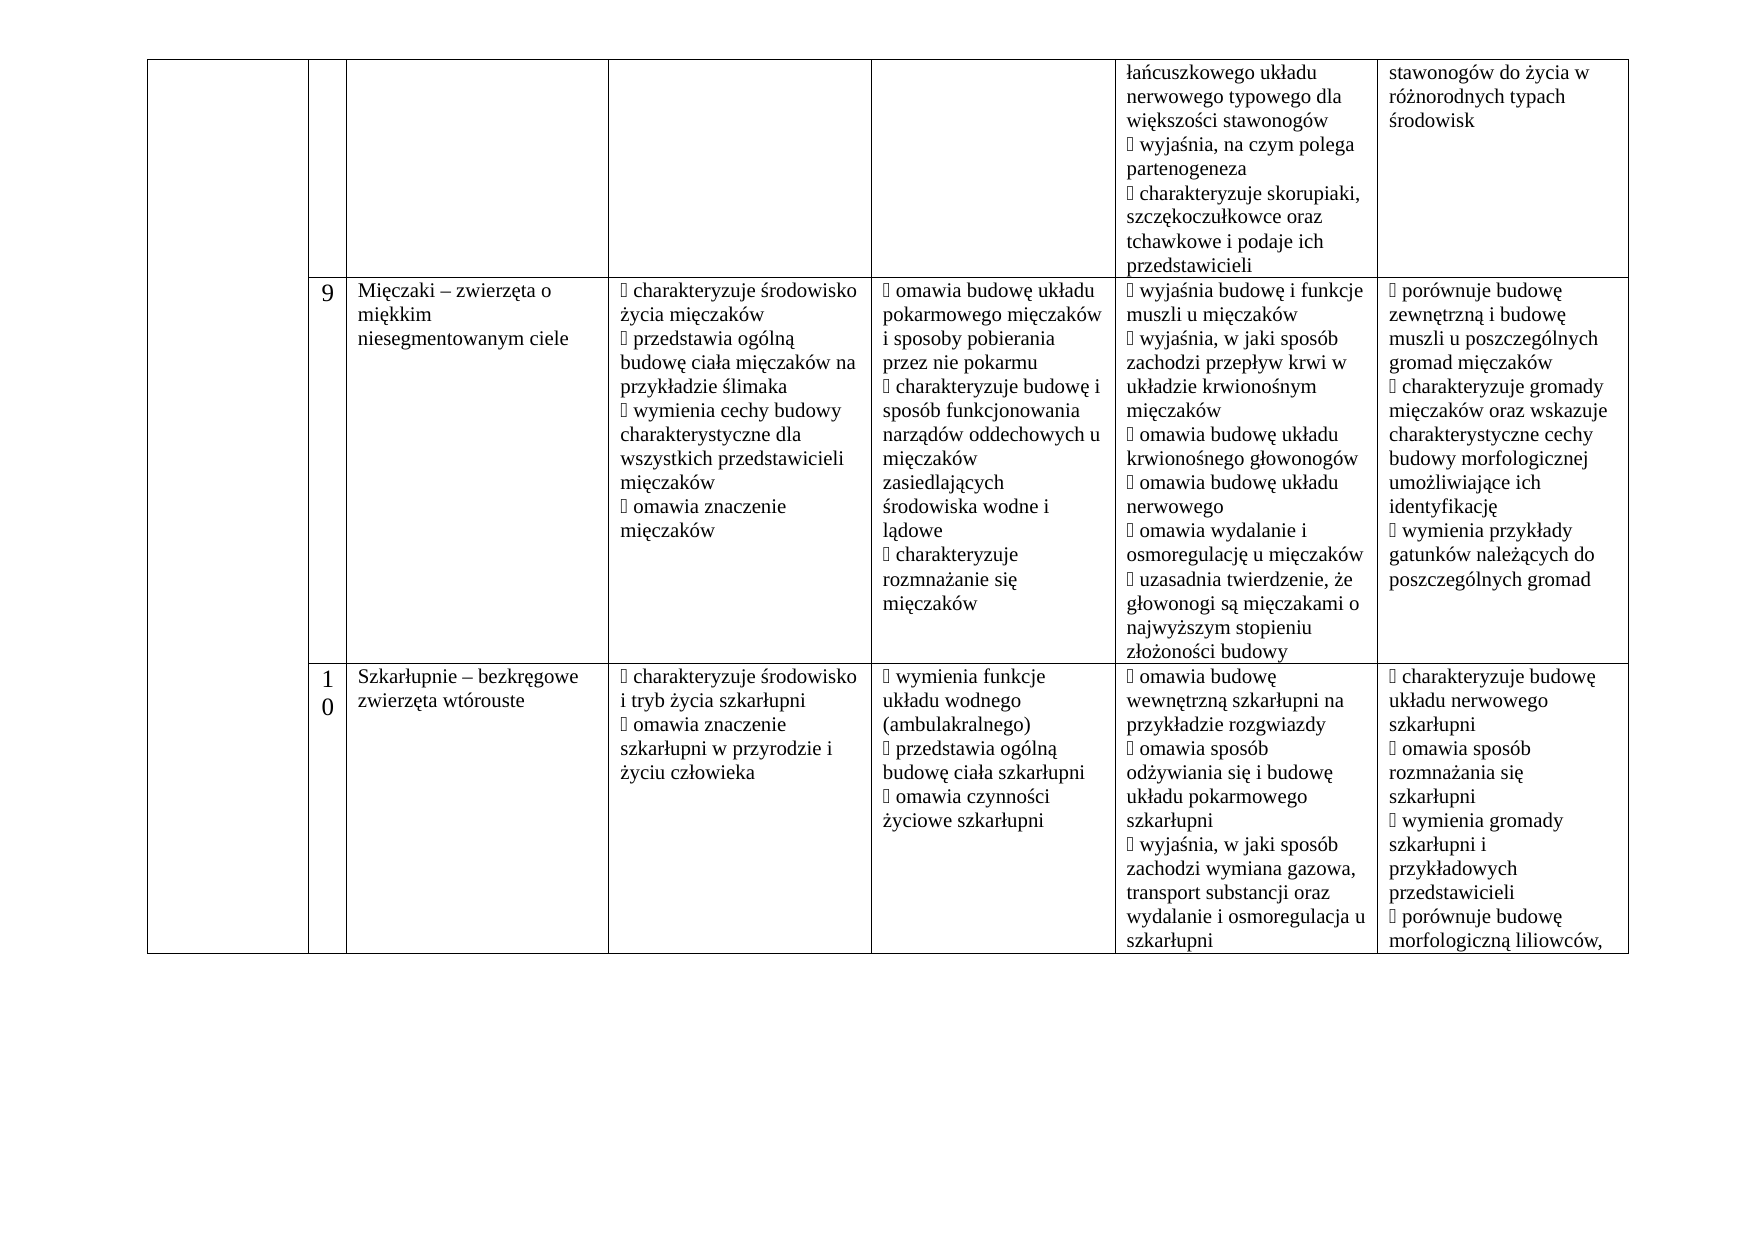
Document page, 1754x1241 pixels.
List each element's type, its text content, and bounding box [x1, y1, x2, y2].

table_cell 10 [309, 664, 346, 952]
table_cell [309, 60, 346, 277]
table_cell łańcuszkowego układu nerwowego typowego dla większości stawonogów  wyjaśnia, na czym polega partenogeneza  charakteryzuje skorupiaki, szczękoczułkowce oraz tchawkowe i podaje ich przedstawicieli [1116, 60, 1377, 277]
table_cell [872, 60, 1115, 277]
table_cell  charakteryzuje środowisko i tryb życia szkarłupni  omawia znaczenie szkarłupni w przyrodzie i życiu człowieka [609, 664, 871, 952]
table_cell [148, 60, 308, 952]
table_cell  wymienia funkcje układu wodnego (ambulakralnego)  przedstawia ogólną budowę ciała szkarłupni  omawia czynności życiowe szkarłupni [872, 664, 1115, 952]
table_cell  charakteryzuje budowę układu nerwowego szkarłupni  omawia sposób rozmnażania się szkarłupni  wymienia gromady szkarłupni i przykładowych przedstawicieli  porównuje budowę morfologiczną liliowców, [1378, 664, 1628, 952]
table_cell [609, 60, 871, 277]
table_cell  omawia budowę układu pokarmowego mięczaków i sposoby pobierania przez nie pokarmu  charakteryzuje budowę i sposób funkcjonowania narządów oddechowych u mięczaków zasiedlających środowiska wodne i lądowe  charakteryzuje rozmnażanie się mięczaków [872, 278, 1115, 663]
table_cell  charakteryzuje środowisko życia mięczaków  przedstawia ogólną budowę ciała mięczaków na przykładzie ślimaka  wymienia cechy budowy charakterystyczne dla wszystkich przedstawicieli mięczaków  omawia znaczenie mięczaków [609, 278, 871, 663]
table_cell stawonogów do życia w różnorodnych typach środowisk [1378, 60, 1628, 277]
table_cell  omawia budowę wewnętrzną szkarłupni na przykładzie rozgwiazdy  omawia sposób odżywiania się i budowę układu pokarmowego szkarłupni  wyjaśnia, w jaki sposób zachodzi wymiana gazowa, transport substancji oraz wydalanie i osmoregulacja u szkarłupni [1116, 664, 1377, 952]
table_cell 9 [309, 278, 346, 663]
table_cell  porównuje budowę zewnętrzną i budowę muszli u poszczególnych gromad mięczaków  charakteryzuje gromady mięczaków oraz wskazuje charakterystyczne cechy budowy morfologicznej umożliwiające ich identyfikację  wymienia przykłady gatunków należących do poszczególnych gromad [1378, 278, 1628, 663]
table_cell  wyjaśnia budowę i funkcje muszli u mięczaków  wyjaśnia, w jaki sposób zachodzi przepływ krwi w układzie krwionośnym mięczaków  omawia budowę układu krwionośnego głowonogów  omawia budowę układu nerwowego  omawia wydalanie i osmoregulację u mięczaków  uzasadnia twierdzenie, że głowonogi są mięczakami o najwyższym stopieniu złożoności budowy [1116, 278, 1377, 663]
table_cell [347, 60, 608, 277]
table_cell Szkarłupnie – bezkręgowe zwierzęta wtórouste [347, 664, 608, 952]
table_cell Mięczaki – zwierzęta o miękkim niesegmentowanym ciele [347, 278, 608, 663]
